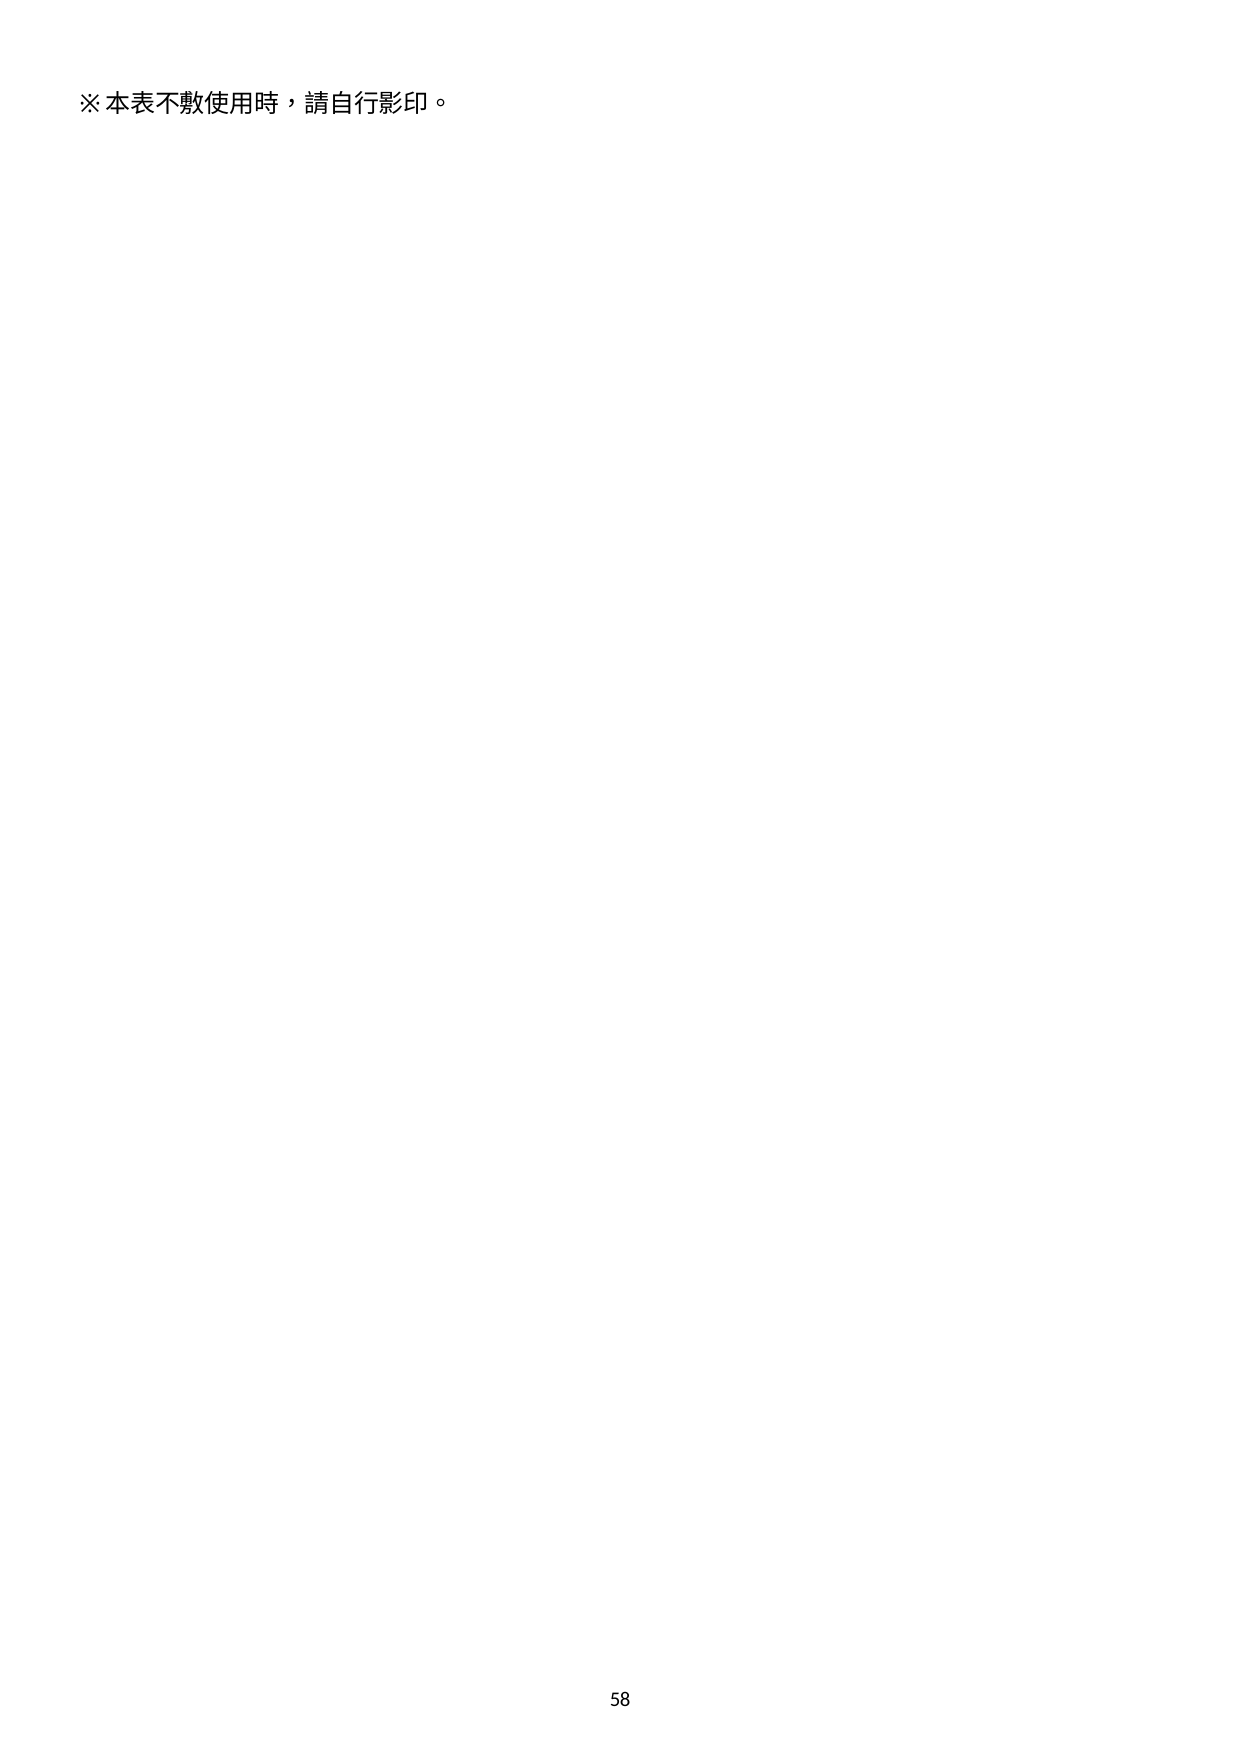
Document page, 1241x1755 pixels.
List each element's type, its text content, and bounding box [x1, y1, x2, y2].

text ※本表不敷使用時，請自行影印。 [75, 83, 1216, 119]
